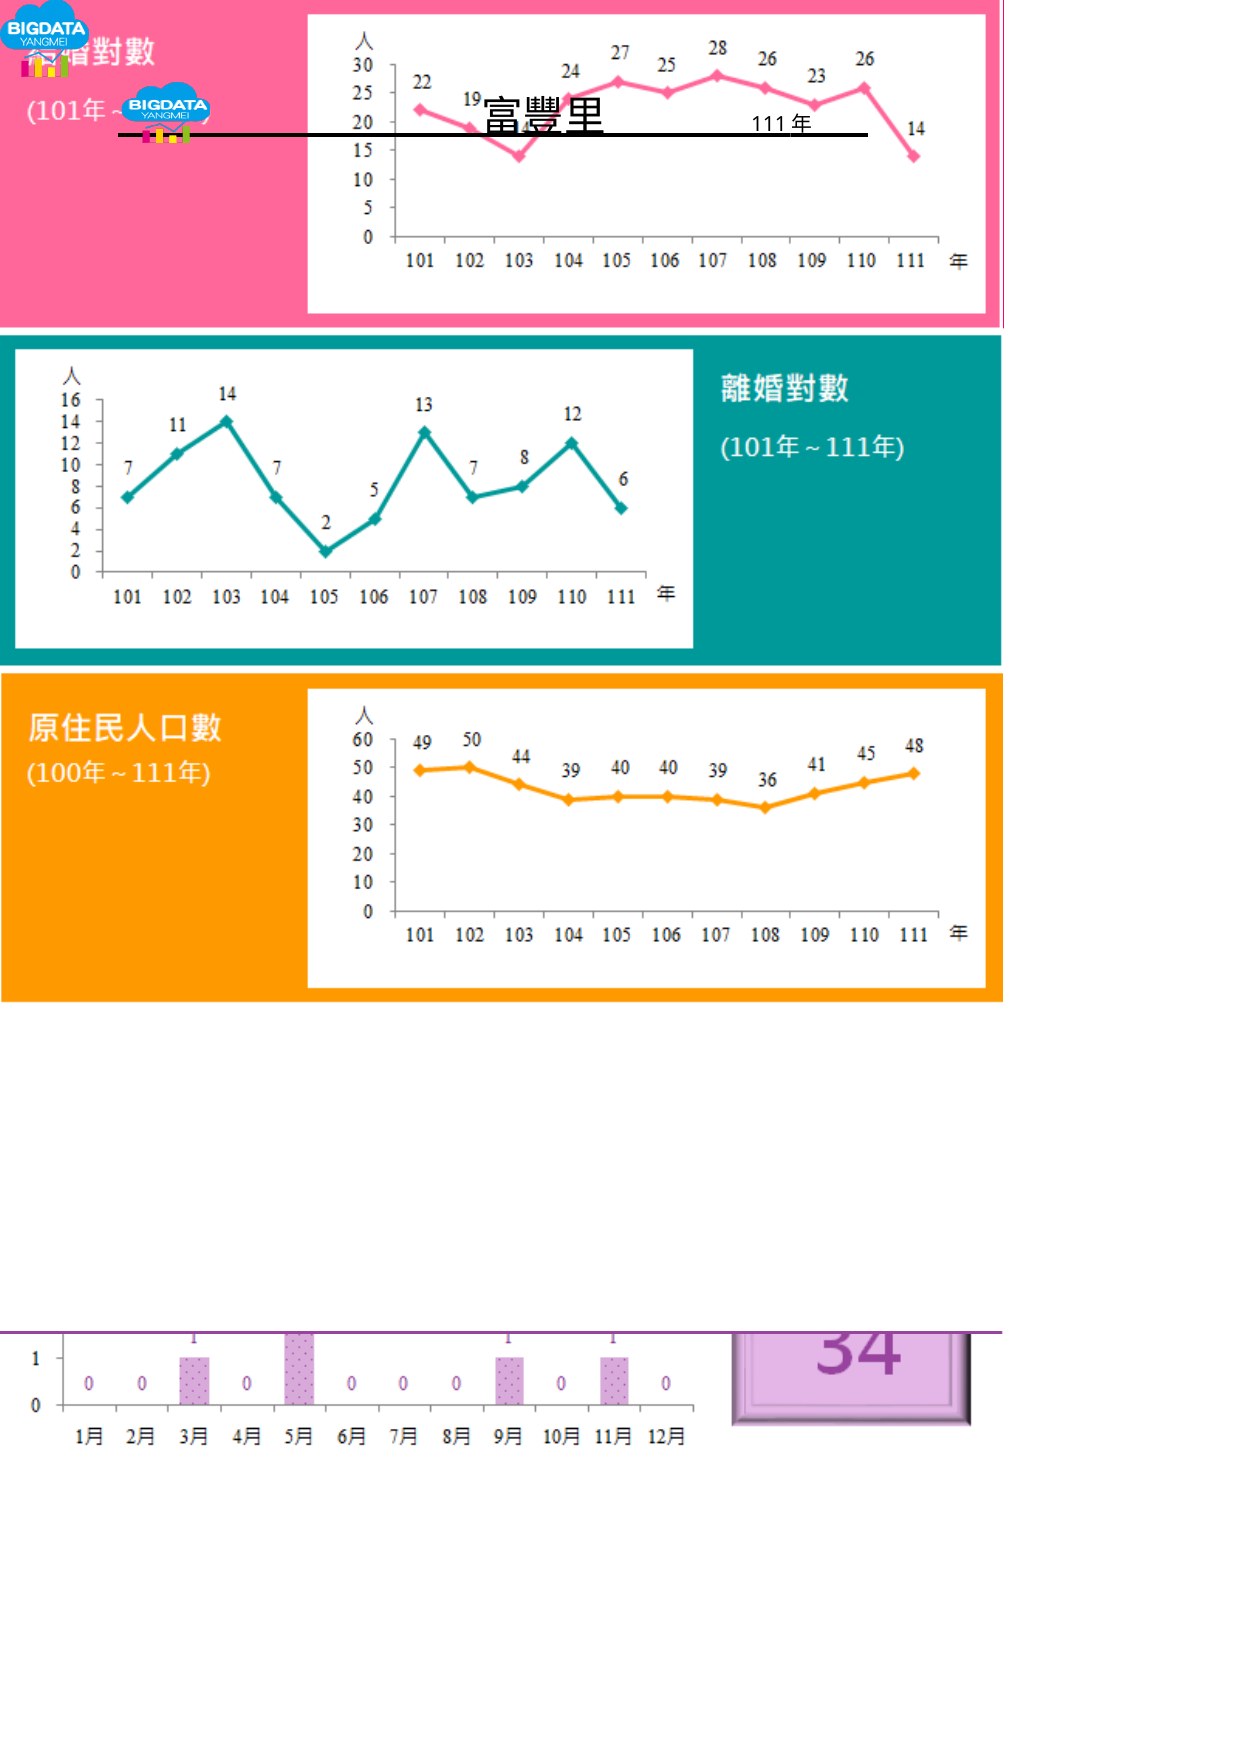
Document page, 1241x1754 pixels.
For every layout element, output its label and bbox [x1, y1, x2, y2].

picture [8, 23, 19, 34]
picture [73, 23, 84, 34]
picture [0, 0, 1004, 1478]
picture [27, 23, 63, 34]
picture [63, 23, 73, 34]
picture [0, 0, 47, 28]
